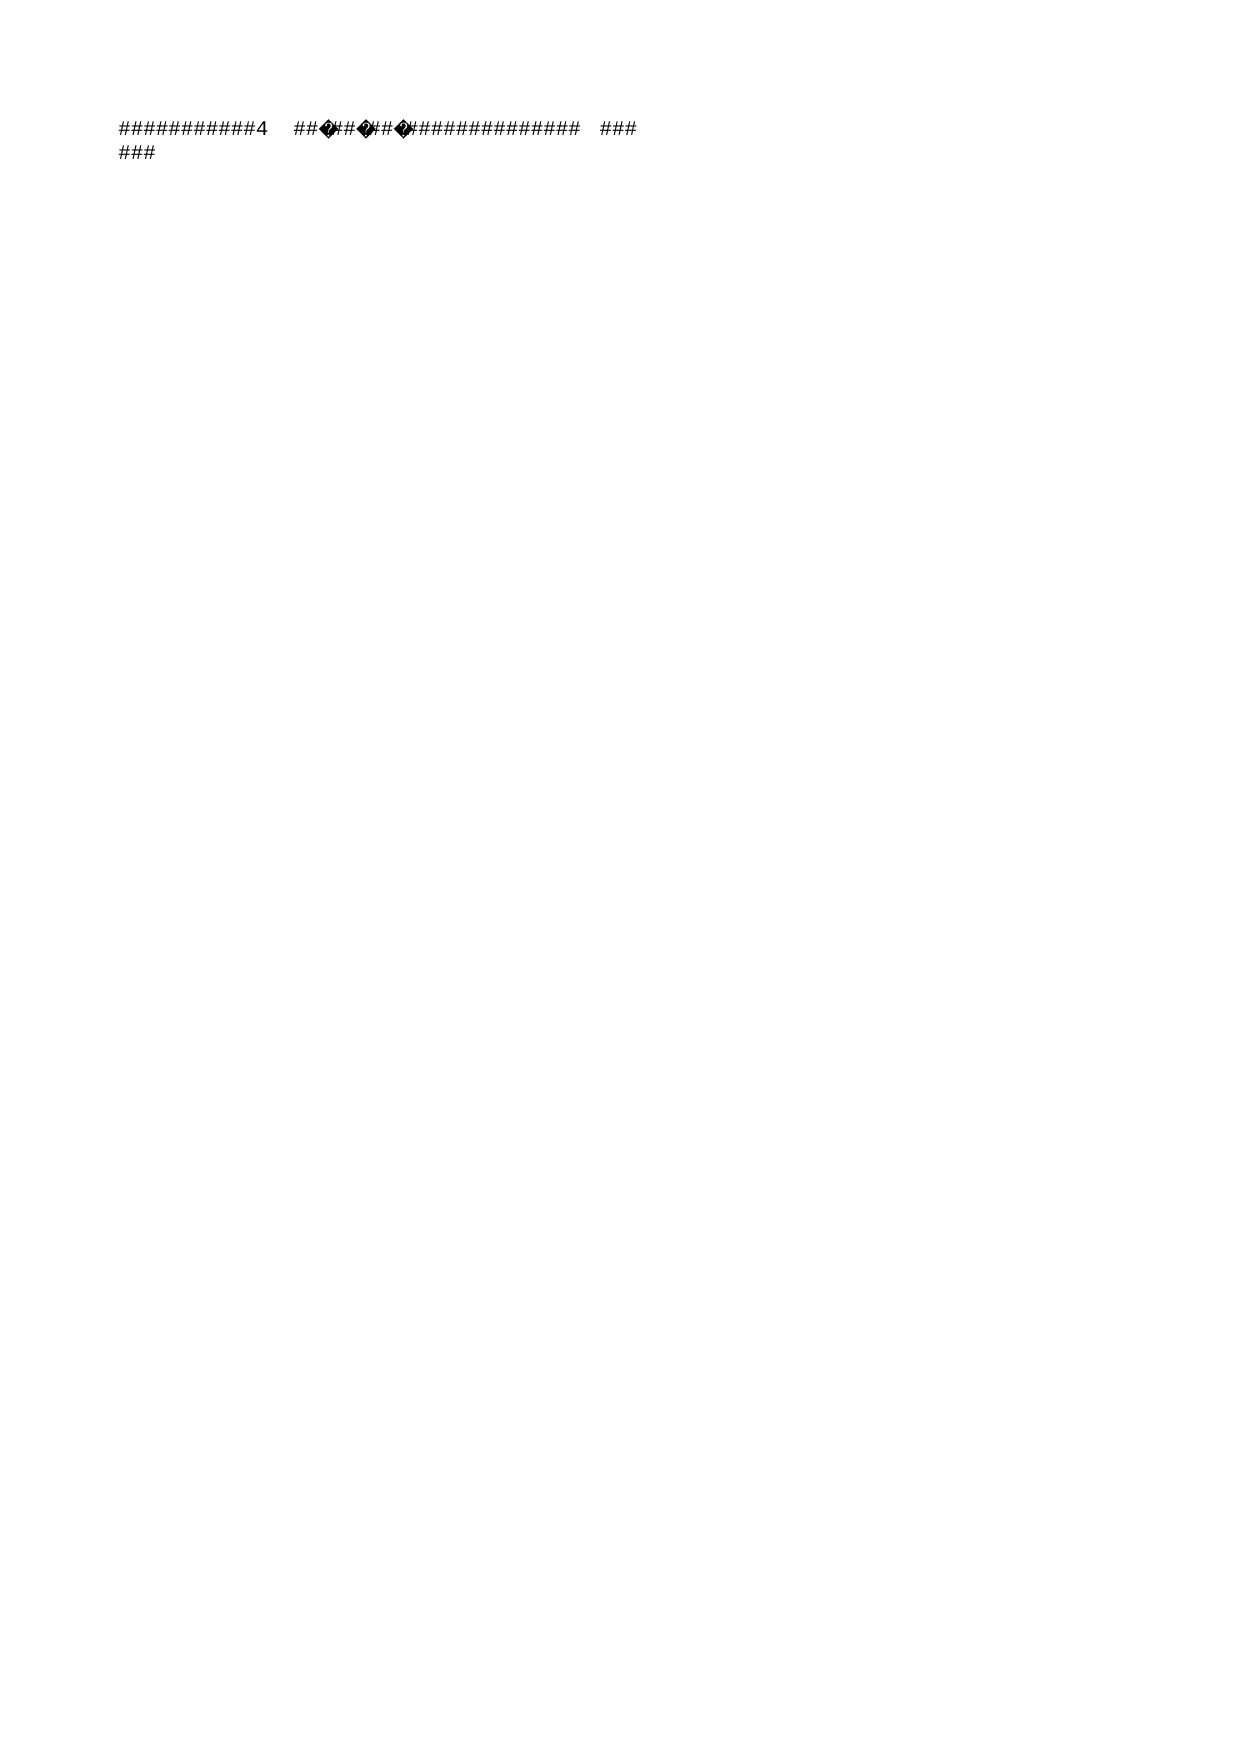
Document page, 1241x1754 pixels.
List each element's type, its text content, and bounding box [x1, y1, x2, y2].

text ###########4 ##�##�##�############## ### ### [118, 118, 1122, 165]
